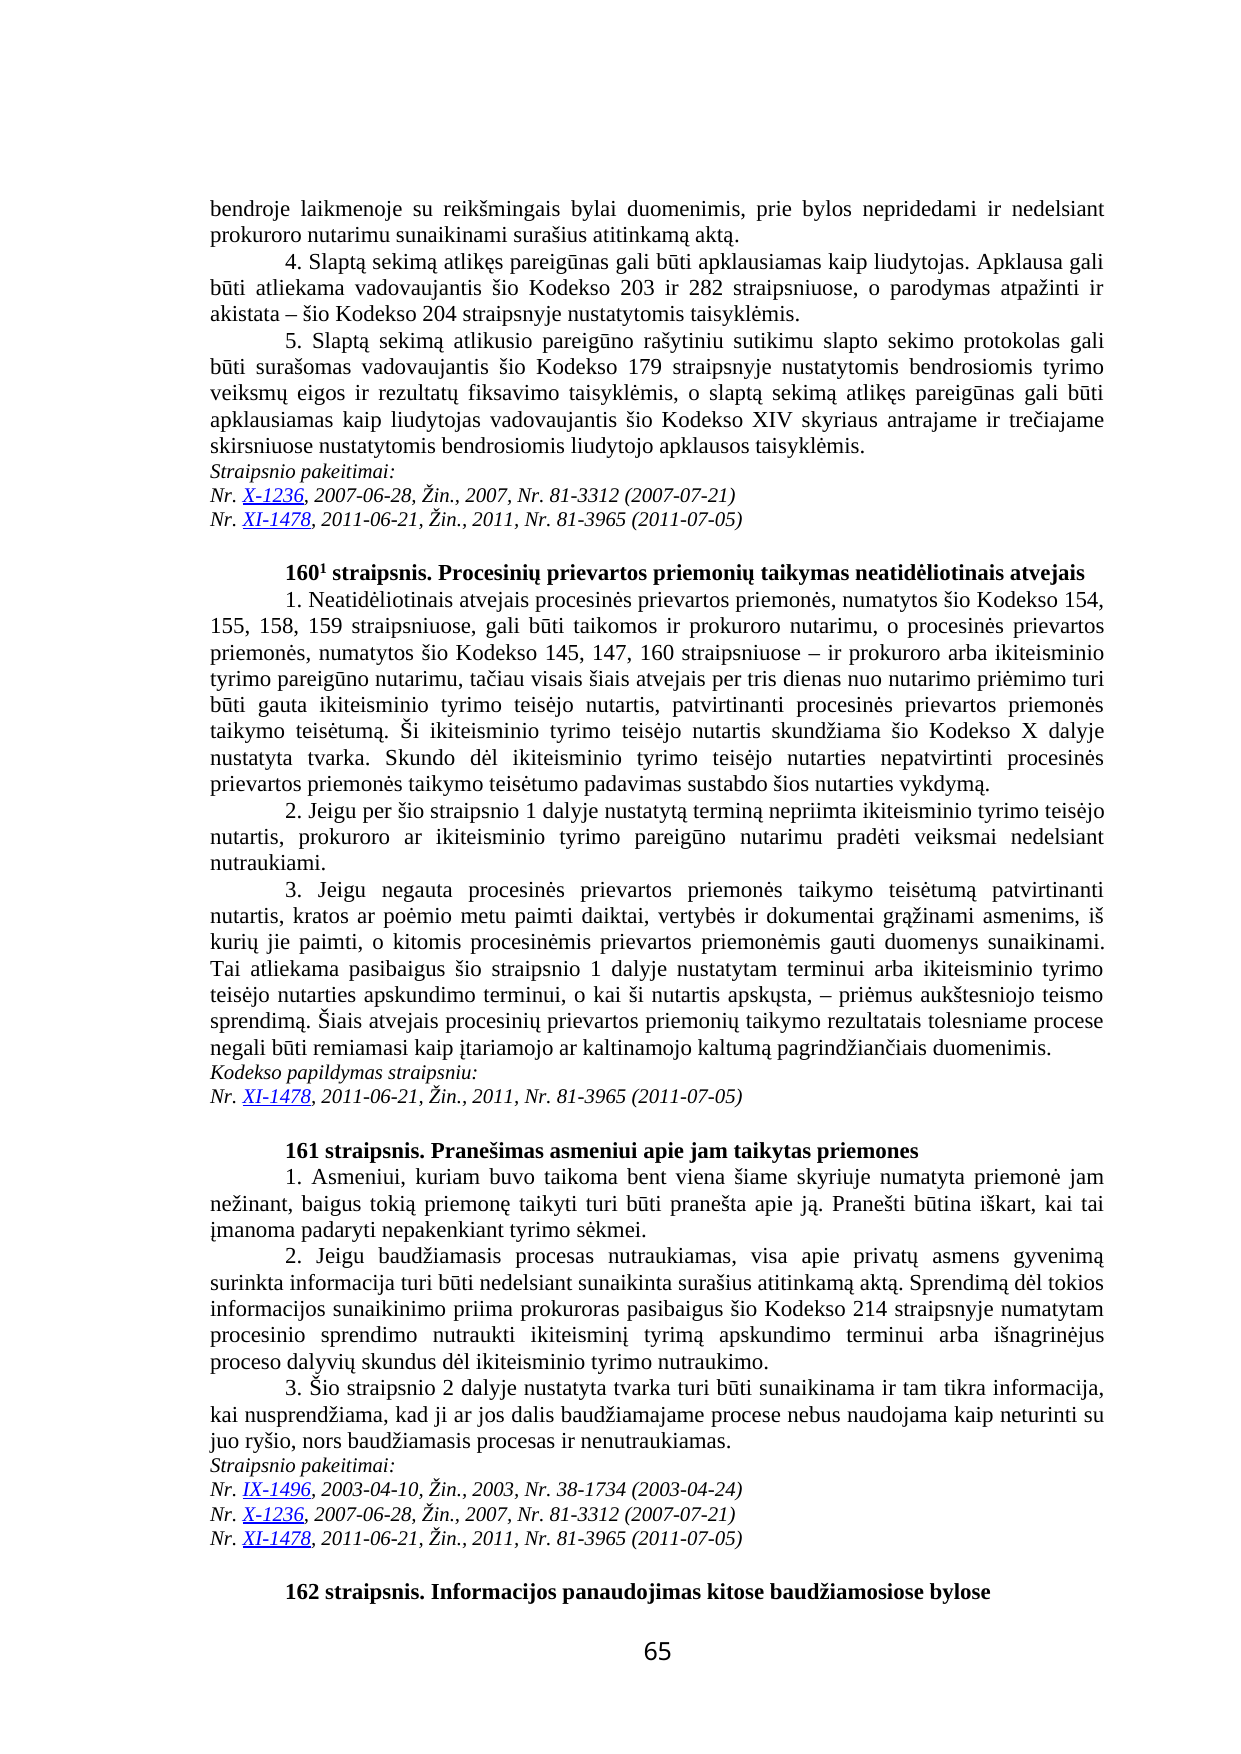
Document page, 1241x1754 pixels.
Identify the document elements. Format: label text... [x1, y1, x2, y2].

text 1. Asmeniui, kuriam buvo taikoma bent viena šiame skyriuje numatyta priemonė jam nežinant, baigus tokią priemonę taikyti turi būti pranešta apie ją. Pranešti būtina iškart, kai tai įmanoma padaryti nepakenkiant tyrimo sėkmei. [210, 1163, 1106, 1242]
text Straipsnio pakeitimai: [210, 458, 1106, 483]
text 161 straipsnis. Pranešimas asmeniui apie jam taikytas priemones [210, 1137, 1106, 1163]
text 4. Slaptą sekimą atlikęs pareigūnas gali būti apklausiamas kaip liudytojas. Apklausa gali būti atliekama vadovaujantis šio Kodekso 203 ir 282 straipsniuose, o parodymas atpažinti ir akistata – šio Kodekso 204 straipsnyje nustatytomis taisyklėmis. [210, 248, 1106, 327]
text Nr. XI-1478, 2011-06-21, Žin., 2011, Nr. 81-3965 (2011-07-05) [210, 507, 1106, 531]
text 162 straipsnis. Informacijos panaudojimas kitose baudžiamosiose bylose [210, 1578, 1106, 1605]
text Nr. XI-1478, 2011-06-21, Žin., 2011, Nr. 81-3965 (2011-07-05) [210, 1526, 1106, 1549]
text Nr. X-1236, 2007-06-28, Žin., 2007, Nr. 81-3312 (2007-07-21) [210, 1501, 1106, 1526]
text Straipsnio pakeitimai: [210, 1453, 1106, 1477]
text 3. Jeigu negauta procesinės prievartos priemonės taikymo teisėtumą patvirtinanti nutartis, kratos ar poėmio metu paimti daiktai, vertybės ir dokumentai grąžinami asmenims, iš kurių jie paimti, o kitomis procesinėmis prievartos priemonėmis gauti duomenys sunaikinami. Tai atliekama pasibaigus šio straipsnio 1 dalyje nustatytam terminui arba ikiteisminio tyrimo teisėjo nutarties apskundimo terminui, o kai ši nutartis apskųsta, – priėmus aukštesniojo teismo sprendimą. Šiais atvejais procesinių prievartos priemonių taikymo rezultatais tolesniame procese negali būti remiamasi kaip įtariamojo ar kaltinamojo kaltumą pagrindžiančiais duomenimis. [210, 876, 1106, 1060]
text 1601 straipsnis. Procesinių prievartos priemonių taikymas neatidėliotinais atvejais [285, 559, 1106, 586]
text Nr. IX-1496, 2003-04-10, Žin., 2003, Nr. 38-1734 (2003-04-24) [210, 1477, 1106, 1501]
text 5. Slaptą sekimą atlikusio pareigūno rašytiniu sutikimu slapto sekimo protokolas gali būti surašomas vadovaujantis šio Kodekso 179 straipsnyje nustatytomis bendrosiomis tyrimo veiksmų eigos ir rezultatų fiksavimo taisyklėmis, o slaptą sekimą atlikęs pareigūnas gali būti apklausiamas kaip liudytojas vadovaujantis šio Kodekso XIV skyriaus antrajame ir trečiajame skirsniuose nustatytomis bendrosiomis liudytojo apklausos taisyklėmis. [210, 327, 1106, 458]
text 2. Jeigu per šio straipsnio 1 dalyje nustatytą terminą nepriimta ikiteisminio tyrimo teisėjo nutartis, prokuroro ar ikiteisminio tyrimo pareigūno nutarimu pradėti veiksmai nedelsiant nutraukiami. [210, 797, 1106, 876]
text Nr. X-1236, 2007-06-28, Žin., 2007, Nr. 81-3312 (2007-07-21) [210, 483, 1106, 507]
text 2. Jeigu baudžiamasis procesas nutraukiamas, visa apie privatų asmens gyvenimą surinkta informacija turi būti nedelsiant sunaikinta surašius atitinkamą aktą. Sprendimą dėl tokios informacijos sunaikinimo priima prokuroras pasibaigus šio Kodekso 214 straipsnyje numatytam procesinio sprendimo nutraukti ikiteisminį tyrimą apskundimo terminui arba išnagrinėjus proceso dalyvių skundus dėl ikiteisminio tyrimo nutraukimo. [210, 1242, 1106, 1374]
text bendroje laikmenoje su reikšmingais bylai duomenimis, prie bylos nepridedami ir nedelsiant prokuroro nutarimu sunaikinami surašius atitinkamą aktą. [210, 195, 1106, 248]
text Nr. XI-1478, 2011-06-21, Žin., 2011, Nr. 81-3965 (2011-07-05) [210, 1084, 1106, 1108]
text 1. Neatidėliotinais atvejais procesinės prievartos priemonės, numatytos šio Kodekso 154, 155, 158, 159 straipsniuose, gali būti taikomos ir prokuroro nutarimu, o procesinės prievartos priemonės, numatytos šio Kodekso 145, 147, 160 straipsniuose – ir prokuroro arba ikiteisminio tyrimo pareigūno nutarimu, tačiau visais šiais atvejais per tris dienas nuo nutarimo priėmimo turi būti gauta ikiteisminio tyrimo teisėjo nutartis, patvirtinanti procesinės prievartos priemonės taikymo teisėtumą. Ši ikiteisminio tyrimo teisėjo nutartis skundžiama šio Kodekso X dalyje nustatyta tvarka. Skundo dėl ikiteisminio tyrimo teisėjo nutarties nepatvirtinti procesinės prievartos priemonės taikymo teisėtumo padavimas sustabdo šios nutarties vykdymą. [210, 586, 1106, 797]
text 3. Šio straipsnio 2 dalyje nustatyta tvarka turi būti sunaikinama ir tam tikra informacija, kai nusprendžiama, kad ji ar jos dalis baudžiamajame procese nebus naudojama kaip neturinti su juo ryšio, nors baudžiamasis procesas ir nenutraukiamas. [210, 1374, 1106, 1453]
text Kodekso papildymas straipsniu: [210, 1060, 1106, 1084]
